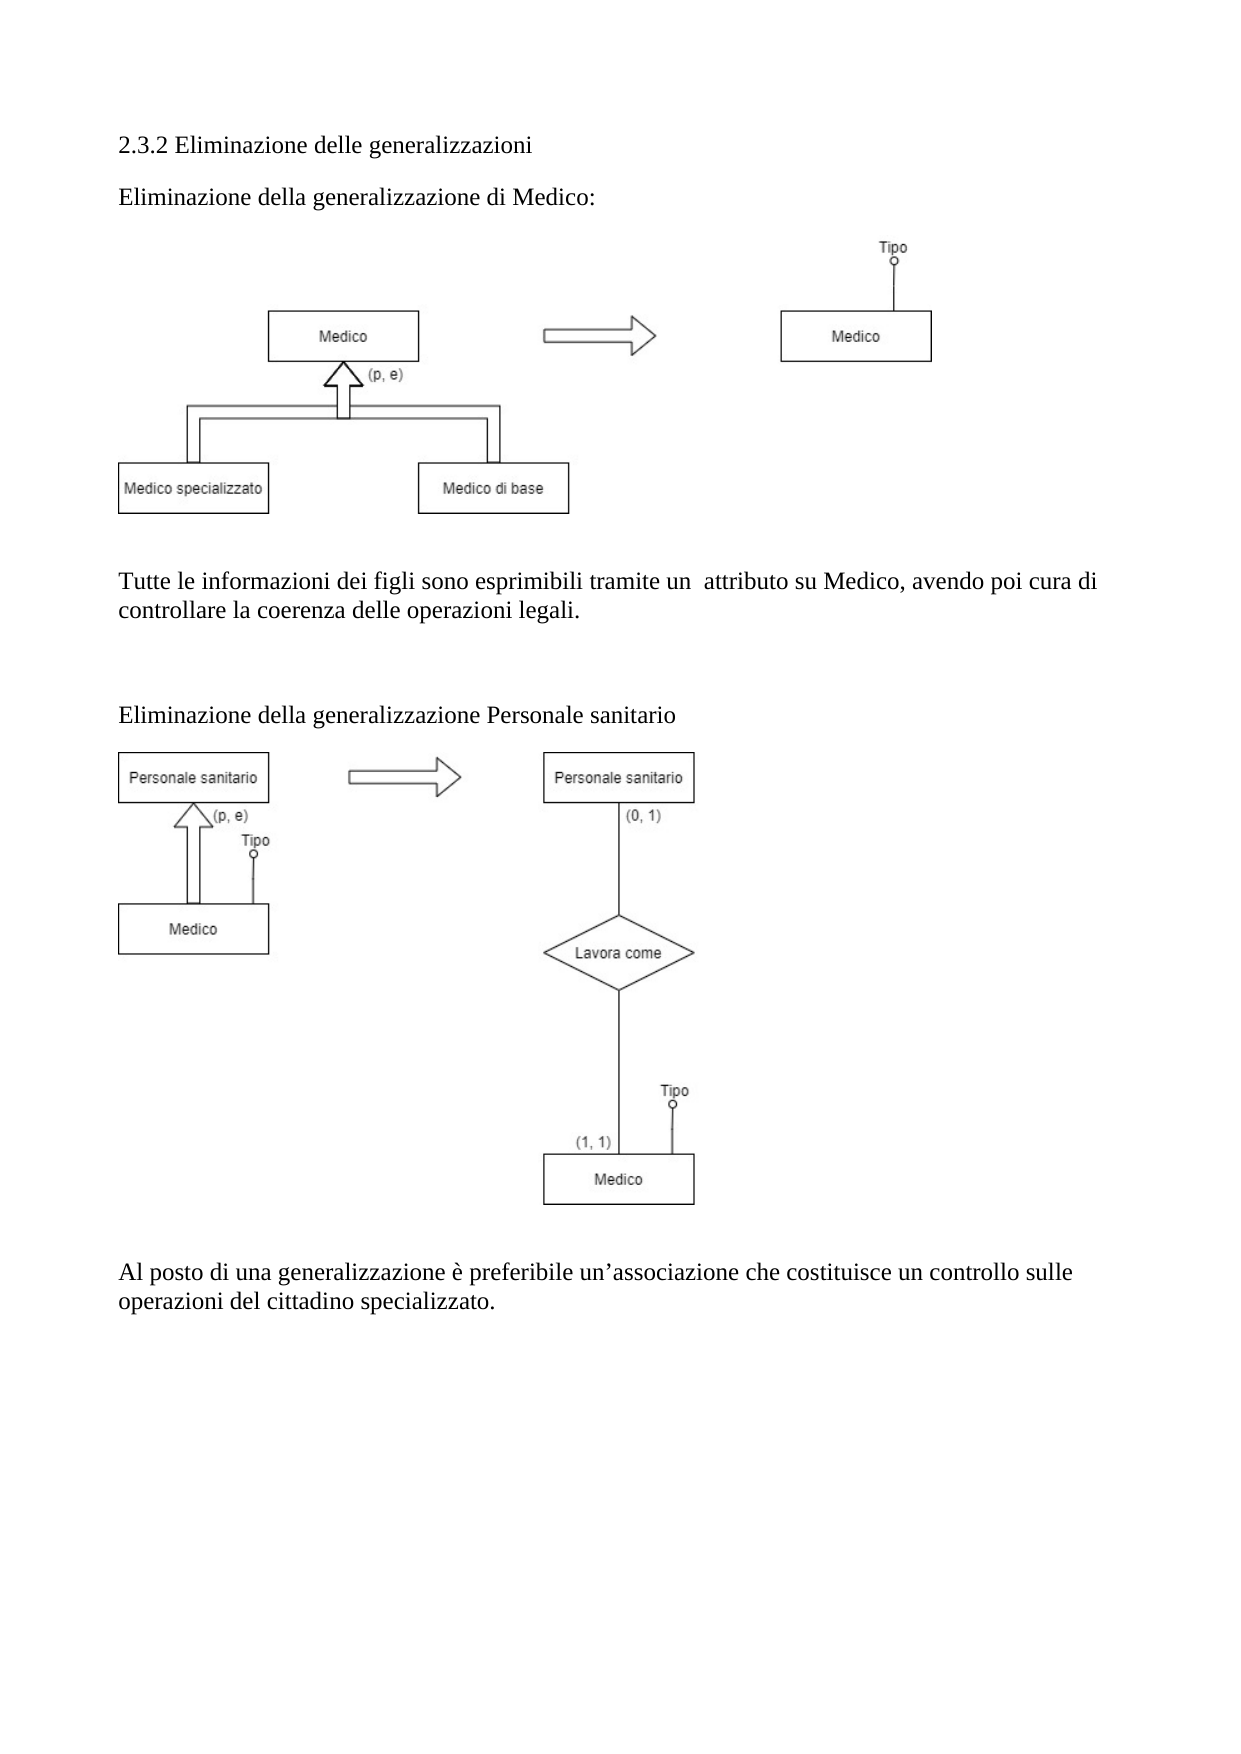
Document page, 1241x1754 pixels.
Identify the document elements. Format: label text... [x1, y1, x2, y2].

picture [118, 752, 701, 1205]
text Eliminazione della generalizzazione di Medico: [118, 182, 1122, 211]
text Eliminazione della generalizzazione Personale sanitario [118, 700, 1122, 729]
text Al posto di una generalizzazione è preferibile un’associazione che costituisce un controllo sulle operazioni del cittadino specializzato. [118, 1257, 1122, 1315]
text 2.3.2 Eliminazione delle generalizzazioni [118, 130, 1122, 159]
picture [118, 235, 932, 514]
text Tutte le informazioni dei figli sono esprimibili tramite un attributo su Medico, avendo poi cura di controllare la coerenza delle operazioni legali. [118, 566, 1122, 624]
